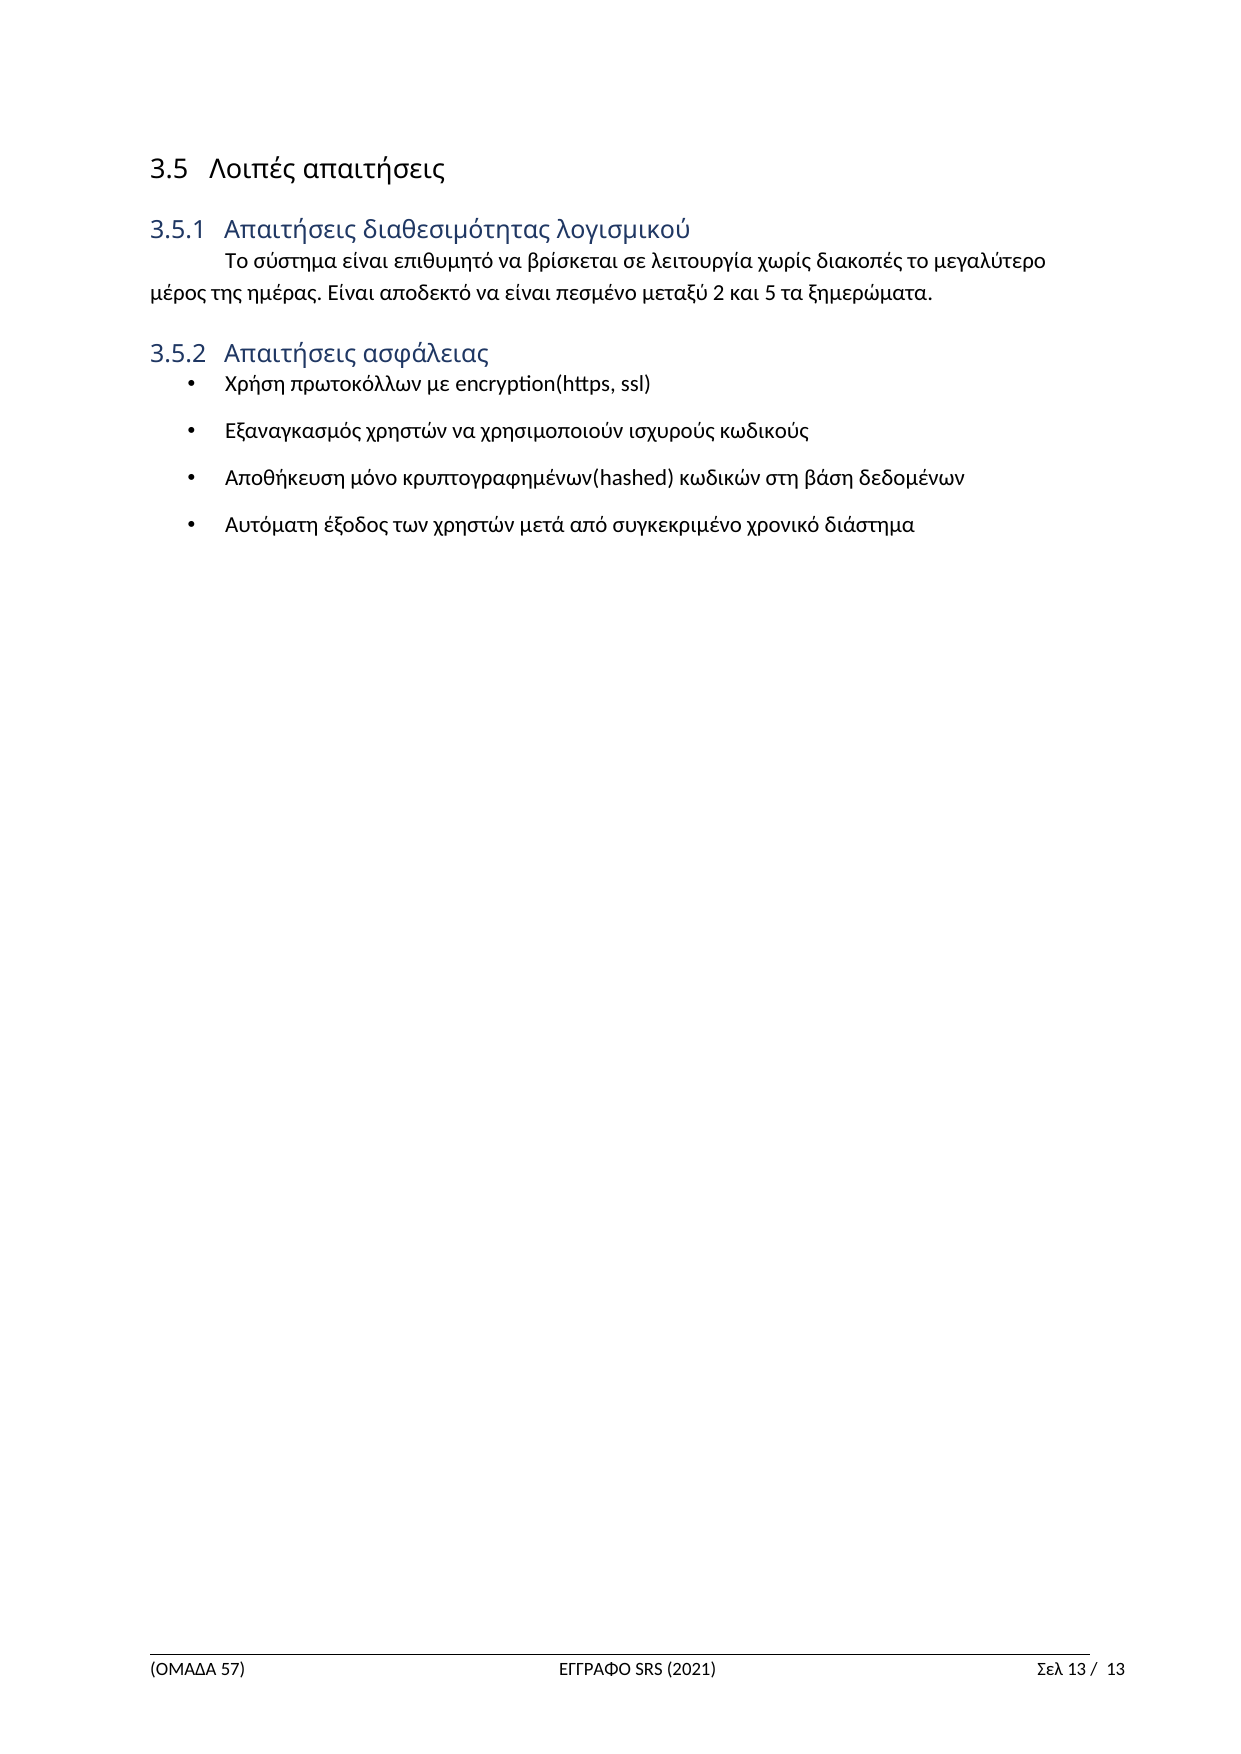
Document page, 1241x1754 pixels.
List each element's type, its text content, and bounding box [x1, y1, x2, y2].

subtitle 3.5 Λοιπές απαιτήσεις [150, 150, 1090, 187]
subtitle 3.5.1 Απαιτήσεις διαθεσιμότητας λογισμικού [150, 212, 1090, 246]
subtitle 3.5.2 Απαιτήσεις ασφάλειας [150, 335, 1090, 369]
list Εξαναγκασμός χρηστών να χρησιμοποιούν ισχυρούς κωδικούς [187, 416, 1090, 444]
text Το σύστημα είναι επιθυμητό να βρίσκεται σε λειτουργία χωρίς διακοπές το μεγαλύτερο μέρος της ημέρας. Είναι αποδεκτό να είναι πεσμένο μεταξύ 2 και 5 τα ξημερώματα. [150, 246, 1090, 306]
list Αποθήκευση μόνο κρυπτογραφημένων(hashed) κωδικών στη βάση δεδομένων [187, 463, 1090, 491]
list Χρήση πρωτοκόλλων με encryption(https, ssl) [187, 369, 1090, 397]
list Αυτόματη έξοδος των χρηστών μετά από συγκεκριμένο χρονικό διάστημα [187, 510, 1090, 538]
